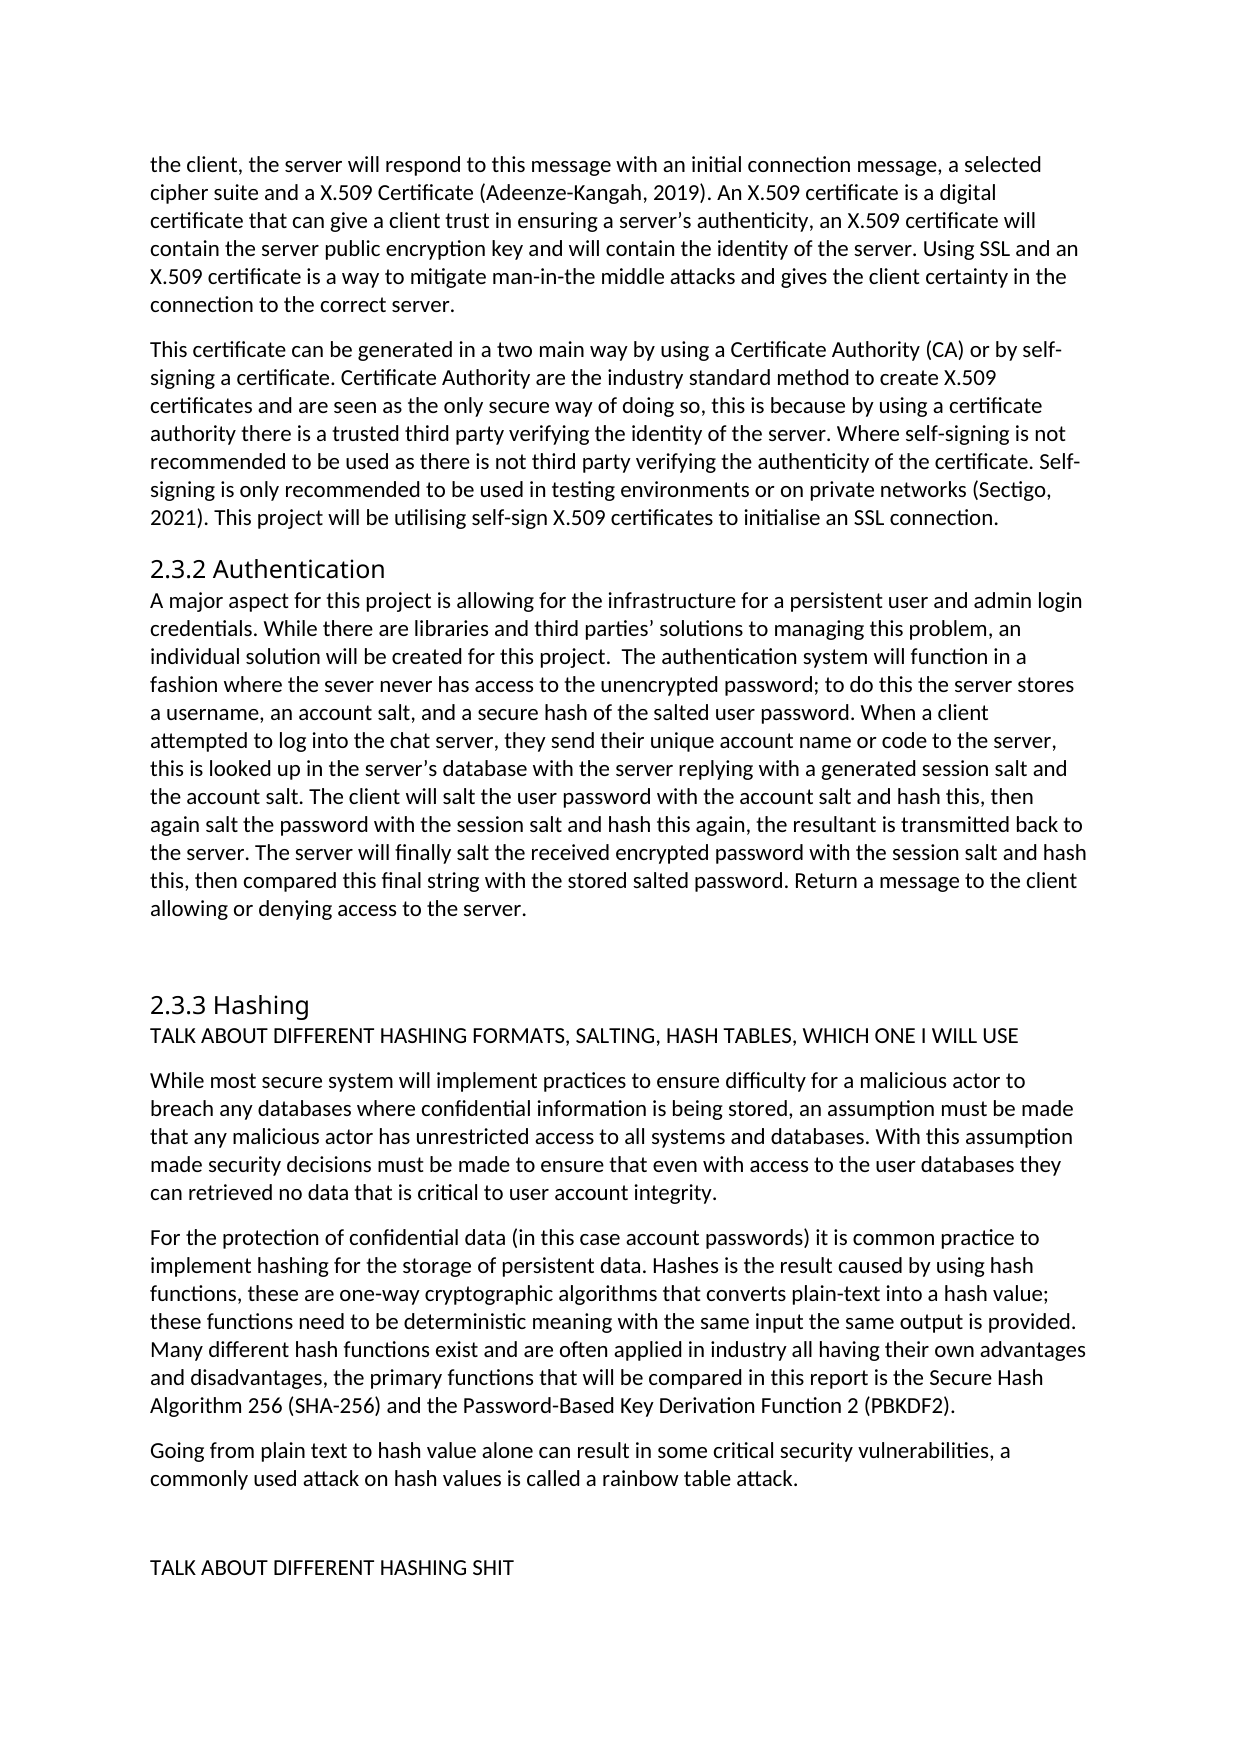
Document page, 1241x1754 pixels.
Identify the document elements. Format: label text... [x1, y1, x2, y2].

text While most secure system will implement practices to ensure difficulty for a malicious actor to breach any databases where confidential information is being stored, an assumption must be made that any malicious actor has unrestricted access to all systems and databases. With this assumption made security decisions must be made to ensure that even with access to the user databases they can retrieved no data that is critical to user account integrity. [150, 1066, 1090, 1206]
text TALK ABOUT DIFFERENT HASHING SHIT [150, 1553, 1090, 1581]
text For the protection of confidential data (in this case account passwords) it is common practice to implement hashing for the storage of persistent data. Hashes is the result caused by using hash functions, these are one-way cryptographic algorithms that converts plain-text into a hash value; these functions need to be deterministic meaning with the same input the same output is provided. Many different hash functions exist and are often applied in industry all having their own advantages and disadvantages, the primary functions that will be compared in this report is the Secure Hash Algorithm 256 (SHA-256) and the Password-Based Key Derivation Function 2 (PBKDF2). [150, 1223, 1090, 1419]
text A major aspect for this project is allowing for the infrastructure for a persistent user and admin login credentials. While there are libraries and third parties’ solutions to managing this problem, an individual solution will be created for this project. The authentication system will function in a fashion where the sever never has access to the unencrypted password; to do this the server stores a username, an account salt, and a secure hash of the salted user password. When a client attempted to log into the chat server, they send their unique account name or code to the server, this is looked up in the server’s database with the server replying with a generated session salt and the account salt. The client will salt the user password with the account salt and hash this, then again salt the password with the session salt and hash this again, the resultant is transmitted back to the server. The server will finally salt the received encrypted password with the session salt and hash this, then compared this final string with the stored salted password. Return a message to the client allowing or denying access to the server. [150, 586, 1090, 922]
text TALK ABOUT DIFFERENT HASHING FORMATS, SALTING, HASH TABLES, WHICH ONE I WILL USE [150, 1022, 1090, 1050]
subtitle 2.3.3 Hashing [150, 988, 1090, 1022]
text Going from plain text to hash value alone can result in some critical security vulnerabilities, a commonly used attack on hash values is called a rainbow table attack. [150, 1436, 1090, 1492]
text the client, the server will respond to this message with an initial connection message, a selected cipher suite and a X.509 Certificate (Adeenze-Kangah, 2019). An X.509 certificate is a digital certificate that can give a client trust in ensuring a server’s authenticity, an X.509 certificate will contain the server public encryption key and will contain the identity of the server. Using SSL and an X.509 certificate is a way to mitigate man-in-the middle attacks and gives the client certainty in the connection to the correct server. [150, 150, 1090, 318]
subtitle 2.3.2 Authentication [150, 552, 1090, 586]
text This certificate can be generated in a two main way by using a Certificate Authority (CA) or by self-signing a certificate. Certificate Authority are the industry standard method to create X.509 certificates and are seen as the only secure way of doing so, this is because by using a certificate authority there is a trusted third party verifying the identity of the server. Where self-signing is not recommended to be used as there is not third party verifying the authenticity of the certificate. Self-signing is only recommended to be used in testing environments or on private networks (Sectigo, 2021). This project will be utilising self-sign X.509 certificates to initialise an SSL connection. [150, 335, 1090, 531]
